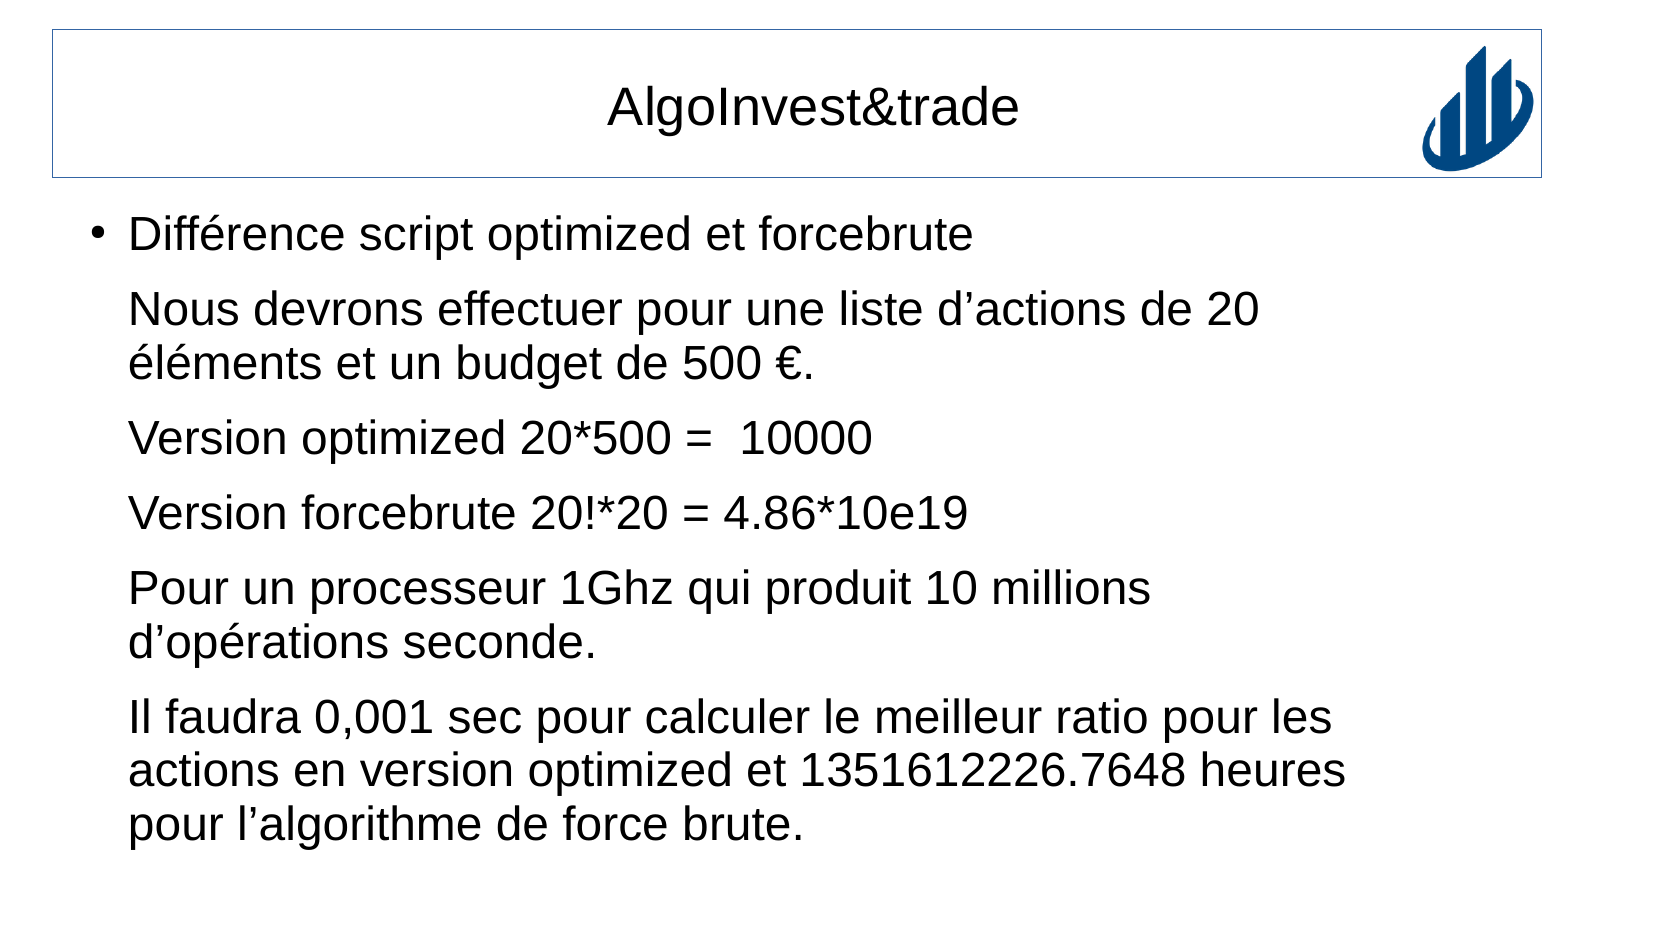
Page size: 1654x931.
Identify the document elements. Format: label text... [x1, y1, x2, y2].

list Différence script optimized et forcebrute Nous devrons effectuer pour une liste d’actions de 20 éléments et un budget de 500 €. Version optimized 20*500 = 10000 Version forcebrute 20!*20 = 4.86*10e19 Pour un processeur 1Ghz qui produit 10 millions d’opérations seconde. Il faudra 0,001 sec pour calculer le meilleur ratio pour les actions en version optimized et 1351612226.7648 heures pour l’algorithme de force brute. [76, 206, 1418, 857]
text_box AlgoInvest&trade [52, 29, 1542, 178]
